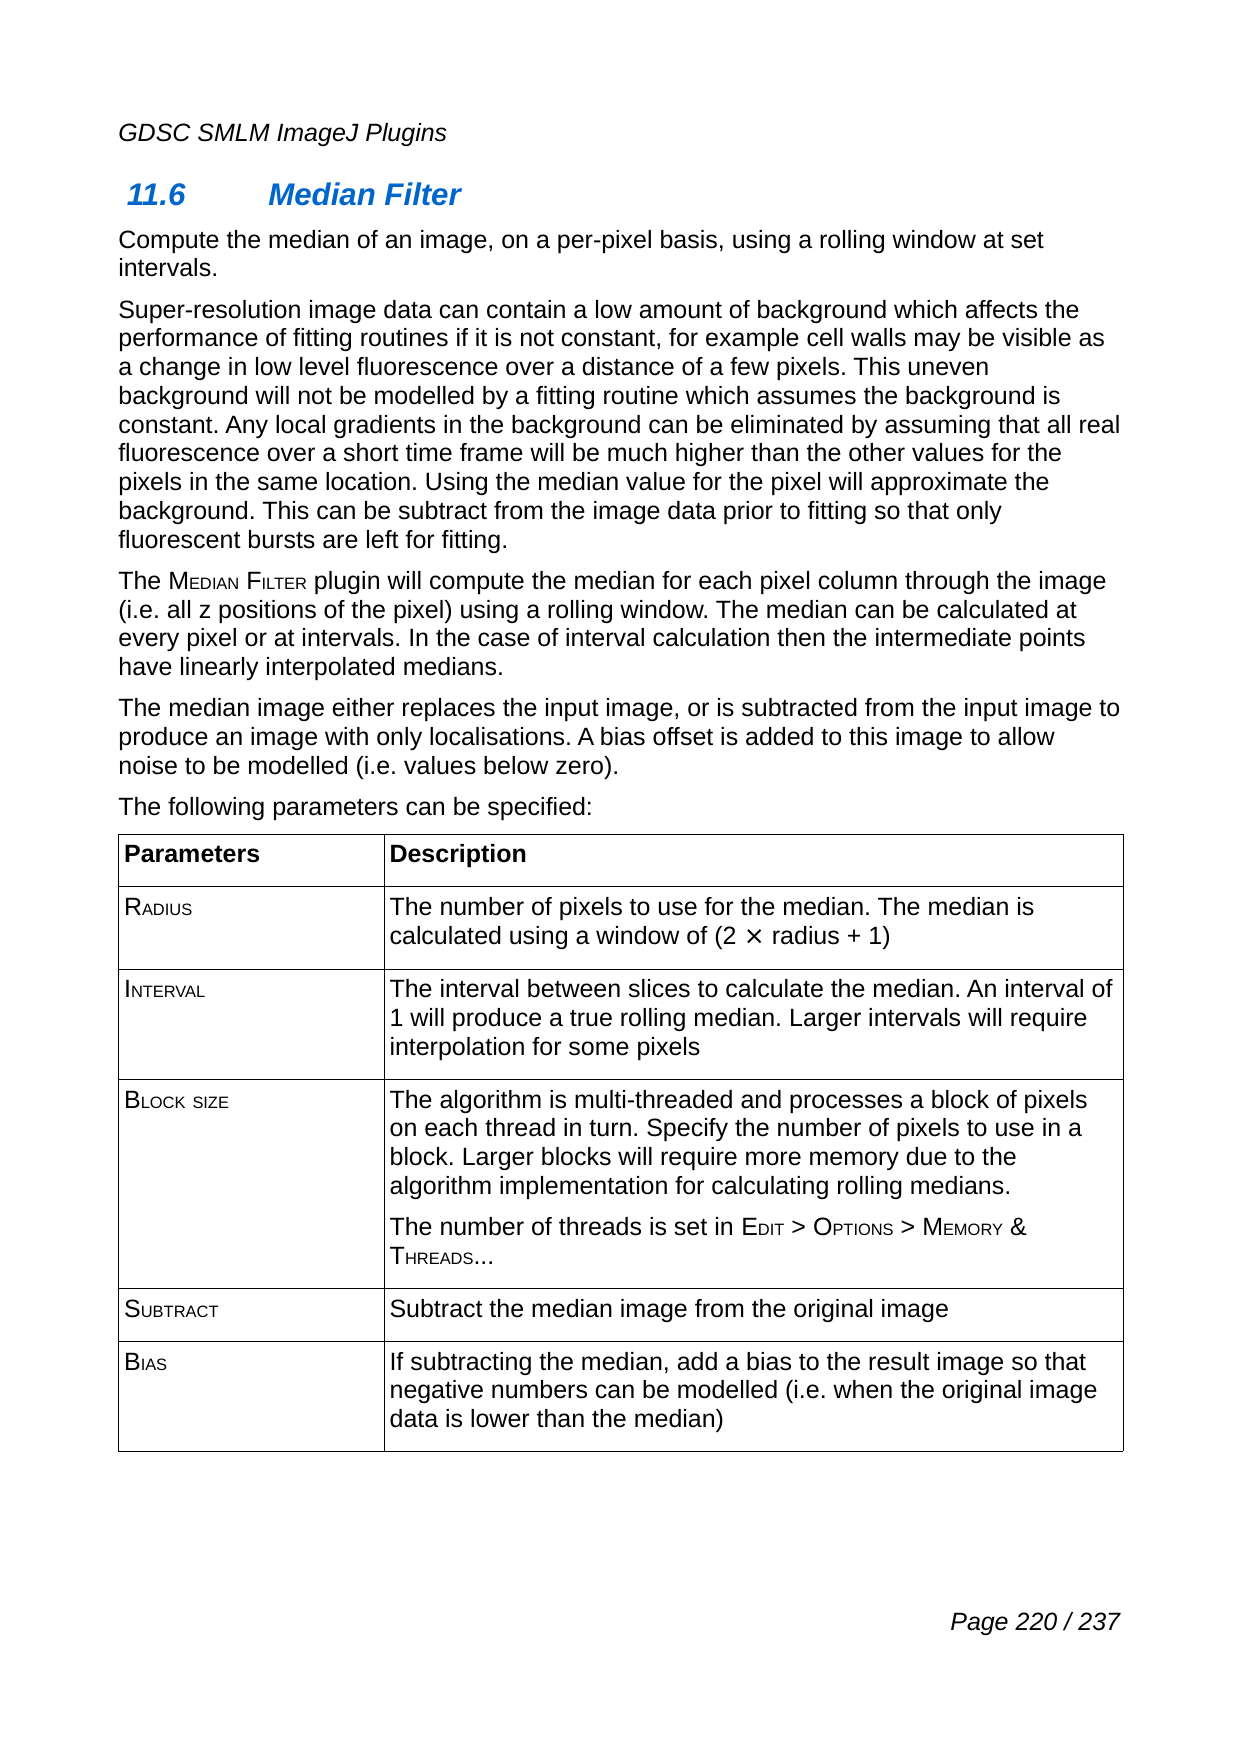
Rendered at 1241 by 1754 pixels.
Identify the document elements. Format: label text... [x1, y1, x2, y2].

table_header Parameters [119, 835, 384, 886]
table_cell Subtract [119, 1289, 384, 1341]
text The median image either replaces the input image, or is subtracted from the input image to produce an image with only localisations. A bias offset is added to this image to allow noise to be modelled (i.e. values below zero). [118, 693, 1122, 780]
table_cell If subtracting the median, add a bias to the result image so that negative numbers can be modelled (i.e. when the original image data is lower than the median) [385, 1342, 1123, 1451]
table_cell Block size [119, 1080, 384, 1288]
text The Median Filter plugin will compute the median for each pixel column through the image (i.e. all z positions of the pixel) using a rolling window. The median can be calculated at every pixel or at intervals. In the case of interval calculation then the intermediate points have linearly interpolated medians. [118, 566, 1122, 681]
subtitle Median Filter [118, 176, 1122, 212]
table_cell Subtract the median image from the original image [385, 1289, 1123, 1341]
text Compute the median of an image, on a per-pixel basis, using a rolling window at set intervals. [118, 225, 1122, 282]
text The following parameters can be specified: [118, 792, 1122, 821]
table_cell The interval between slices to calculate the median. An interval of 1 will produce a true rolling median. Larger intervals will require interpolation for some pixels [385, 970, 1123, 1079]
table_cell Radius [119, 887, 384, 968]
table_cell The number of pixels to use for the median. The median is calculated using a window of (2 × radius + 1) [385, 887, 1123, 968]
table_cell Bias [119, 1342, 384, 1451]
table_cell The algorithm is multi-threaded and processes a block of pixels on each thread in turn. Specify the number of pixels to use in a block. Larger blocks will require more memory due to the algorithm implementation for calculating rolling medians. The number of threads is set in Edit > Options > Memory & Threads... [385, 1080, 1123, 1288]
table_header Description [385, 835, 1123, 886]
table_cell Interval [119, 970, 384, 1079]
text Super-resolution image data can contain a low amount of background which affects the performance of fitting routines if it is not constant, for example cell walls may be visible as a change in low level fluorescence over a distance of a few pixels. This uneven background will not be modelled by a fitting routine which assumes the background is constant. Any local gradients in the background can be eliminated by assuming that all real fluorescence over a short time frame will be much higher than the other values for the pixels in the same location. Using the median value for the pixel will approximate the background. This can be subtract from the image data prior to fitting so that only fluorescent bursts are left for fitting. [118, 295, 1122, 553]
